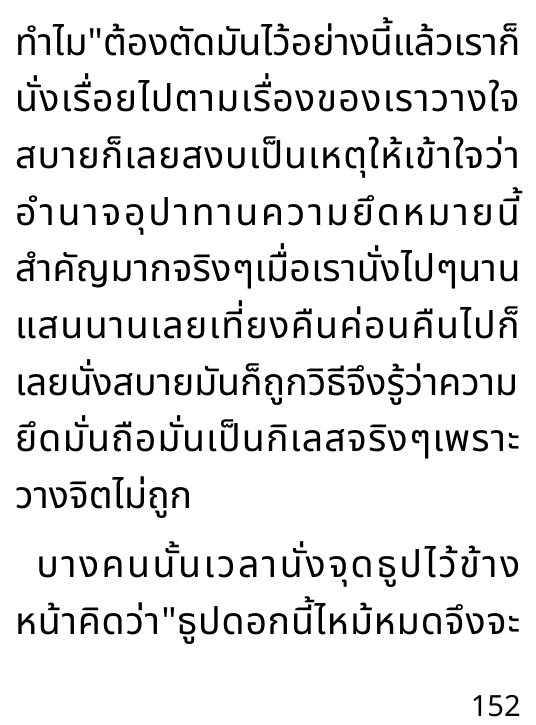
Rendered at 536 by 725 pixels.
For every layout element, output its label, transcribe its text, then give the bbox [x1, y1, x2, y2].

text บางคนนั้นเวลานั่งจุดธูปไว้ข้างหน้าคิดว่า"ธูปดอกนี้ไหม้หมดจึงจะ [15, 538, 521, 651]
text ทำไม"ต้องตัดมันไว้อย่างนี้แล้วเราก็นั่งเรื่อยไปตามเรื่องของเราวางใจสบายก็เลยสงบเป็นเหตุให้เข้าใจว่าอำนาจอุปาทานความยึดหมายนี้สำคัญมากจริงๆเมื่อเรานั่งไปๆนานแสนนานเลยเที่ยงคืนค่อนคืนไปก็เลยนั่งสบายมันก็ถูกวิธีจึงรู้ว่าความยึดมั่นถือมั่นเป็นกิเลสจริงๆเพราะวางจิตไม่ถูก [15, 15, 521, 525]
